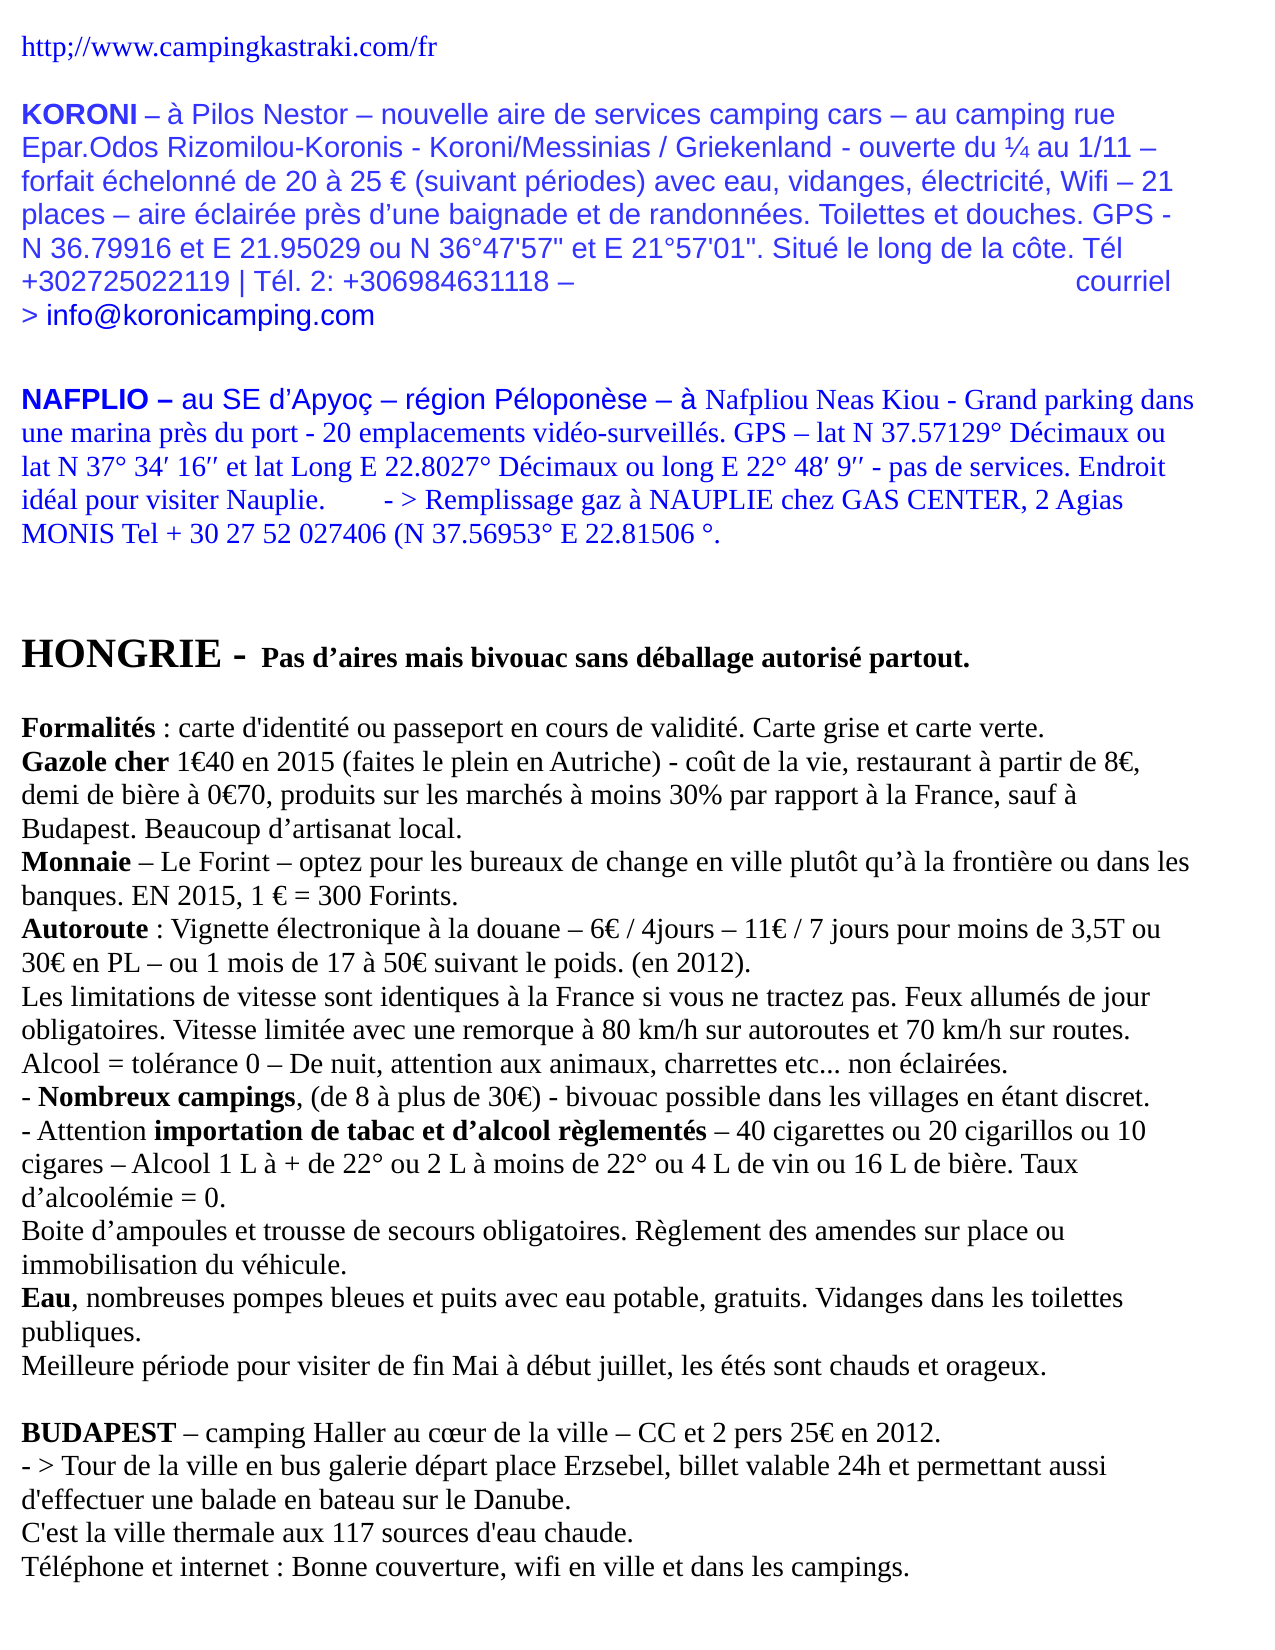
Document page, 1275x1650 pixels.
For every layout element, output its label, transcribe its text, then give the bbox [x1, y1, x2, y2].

text Téléphone et internet : Bonne couverture, wifi en ville et dans les campings. [21, 1549, 1196, 1582]
text - > Tour de la ville en bus galerie départ place Erzsebel, billet valable 24h et permettant aussi d'effectuer une balade en bateau sur le Danube. [21, 1448, 1196, 1515]
text BUDAPEST – camping Haller au cœur de la ville – CC et 2 pers 25€ en 2012. [21, 1415, 1196, 1448]
text http;//www.campingkastraki.com/fr [21, 29, 1196, 63]
text Boite d’ampoules et trousse de secours obligatoires. Règlement des amendes sur place ou immobilisation du véhicule. [21, 1213, 1196, 1281]
text Les limitations de vitesse sont identiques à la France si vous ne tractez pas. Feux allumés de jour obligatoires. Vitesse limitée avec une remorque à 80 km/h sur autoroutes et 70 km/h sur routes. [21, 979, 1196, 1046]
text HONGRIE - Pas d’aires mais bivouac sans déballage autorisé partout. [21, 629, 1196, 677]
text KORONI – à Pilos Nestor – nouvelle aire de services camping cars – au camping rue Epar.Odos Rizomilou-Koronis - Koroni/Messinias / Griekenland - ouverte du ¼ au 1/11 – forfait échelonné de 20 à 25 € (suivant périodes) avec eau, vidanges, électricité, Wifi – 21 places – aire éclairée près d’une baignade et de randonnées. Toilettes et douches. GPS - N 36.79916 et E 21.95029 ou N 36°47'57" et E 21°57'01". Situé le long de la côte. Tél +302725022119 | Tél. 2: +306984631118 – courriel > info@koronicamping.com [21, 97, 1196, 332]
text Formalités : carte d'identité ou passeport en cours de validité. Carte grise et carte verte. [21, 710, 1196, 744]
text - Nombreux campings, (de 8 à plus de 30€) - bivouac possible dans les villages en étant discret. [21, 1079, 1196, 1113]
text C'est la ville thermale aux 117 sources d'eau chaude. [21, 1515, 1196, 1549]
text Eau, nombreuses pompes bleues et puits avec eau potable, gratuits. Vidanges dans les toilettes publiques. [21, 1281, 1196, 1348]
text Gazole cher 1€40 en 2015 (faites le plein en Autriche) - coût de la vie, restaurant à partir de 8€, demi de bière à 0€70, produits sur les marchés à moins 30% par rapport à la France, sauf à Budapest. Beaucoup d’artisanat local. [21, 744, 1196, 844]
text - Attention importation de tabac et d’alcool règlementés – 40 cigarettes ou 20 cigarillos ou 10 cigares – Alcool 1 L à + de 22° ou 2 L à moins de 22° ou 4 L de vin ou 16 L de bière. Taux d’alcoolémie = 0. [21, 1113, 1196, 1213]
text NAFPLIO – au SE d’Apyoç – région Péloponèse – à Nafpliou Neas Kiou - Grand parking dans une marina près du port - 20 emplacements vidéo-surveillés. GPS – lat N 37.57129° Décimaux ou lat N 37° 34′ 16′′ et lat Long E 22.8027° Décimaux ou long E 22° 48′ 9′′ - pas de services. Endroit idéal pour visiter Nauplie. - > Remplissage gaz à NAUPLIE chez GAS CENTER, 2 Agias MONIS Tel + 30 27 52 027406 (N 37.56953° E 22.81506 °. [21, 382, 1196, 549]
text Monnaie – Le Forint – optez pour les bureaux de change en ville plutôt qu’à la frontière ou dans les banques. EN 2015, 1 € = 300 Forints. [21, 844, 1196, 912]
text Alcool = tolérance 0 – De nuit, attention aux animaux, charrettes etc... non éclairées. [21, 1046, 1196, 1079]
text Autoroute : Vignette électronique à la douane – 6€ / 4jours – 11€ / 7 jours pour moins de 3,5T ou 30€ en PL – ou 1 mois de 17 à 50€ suivant le poids. (en 2012). [21, 912, 1196, 979]
text Meilleure période pour visiter de fin Mai à début juillet, les étés sont chauds et orageux. [21, 1348, 1196, 1381]
